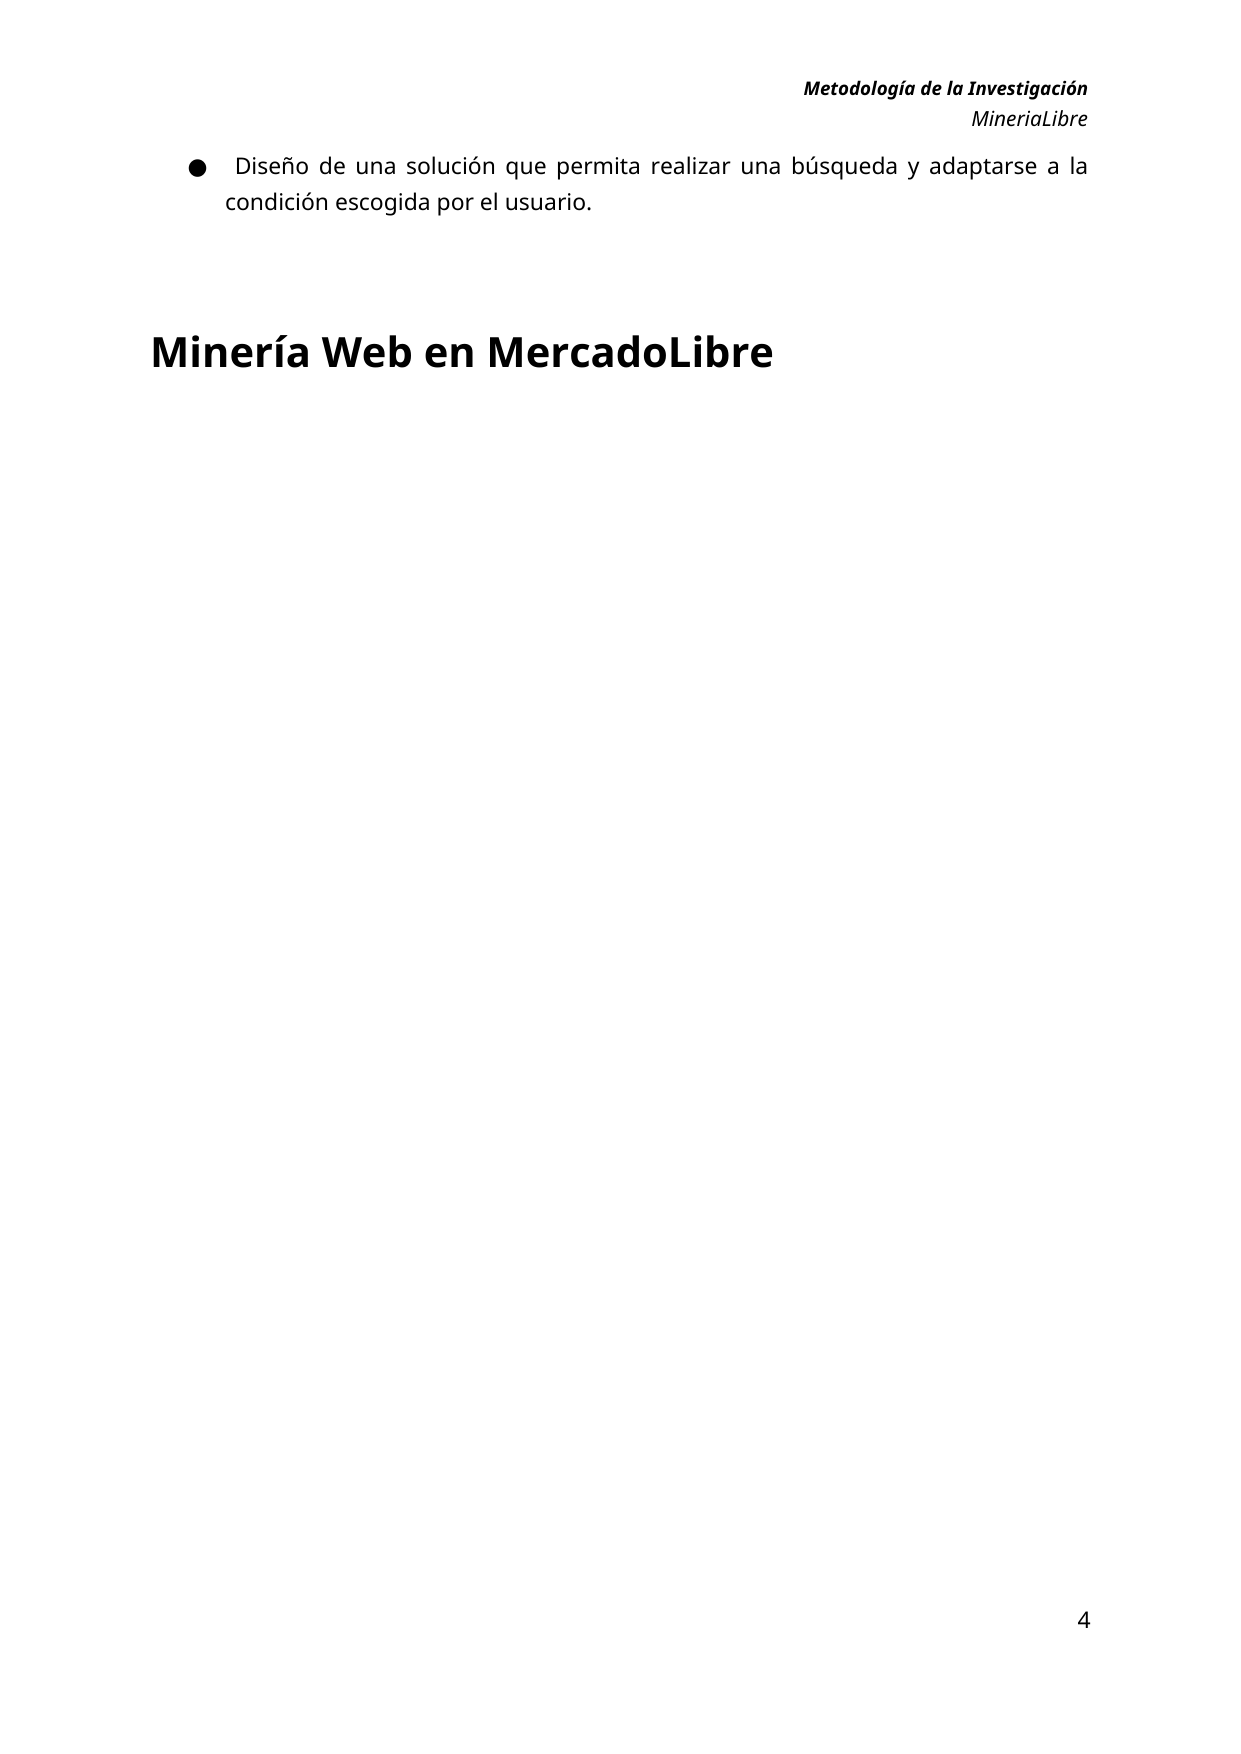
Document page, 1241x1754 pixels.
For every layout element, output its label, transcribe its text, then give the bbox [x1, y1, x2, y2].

list Diseño de una solución que permita realizar una búsqueda y adaptarse a la condición escogida por el usuario. [187, 150, 1090, 217]
text Minería Web en MercadoLibre [150, 323, 1090, 380]
